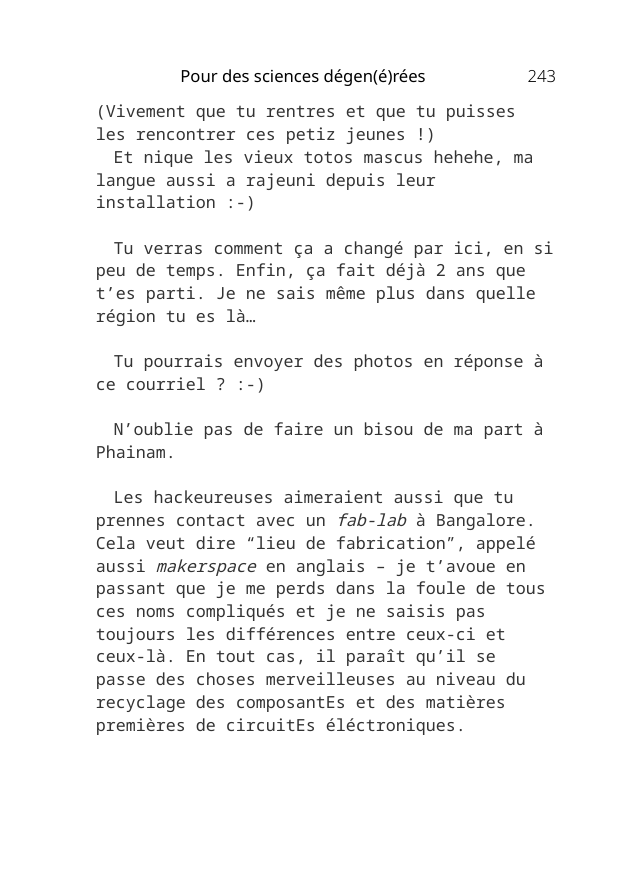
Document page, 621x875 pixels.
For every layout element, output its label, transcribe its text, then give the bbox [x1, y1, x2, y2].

text (Vivement que tu rentres et que tu puisses les rencontrer ces petiz jeunes !) [96, 100, 555, 146]
text Et nique les vieux totos mascus hehehe, ma langue aussi a rajeuni depuis leur installation :-) [96, 146, 555, 214]
text Tu verras comment ça a changé par ici, en si peu de temps. Enfin, ça fait déjà 2 ans que t’es parti. Je ne sais même plus dans quelle région tu es là… [96, 236, 555, 327]
text Les hackeureuses aimeraient aussi que tu prennes contact avec un fab-lab à Bangalore. Cela veut dire “lieu de fabrication”, appelé aussi makerspace en anglais – je t’avoue en passant que je me perds dans la foule de tous ces noms compliqués et je ne saisis pas toujours les différences entre ceux-ci et ceux-là. En tout cas, il paraît qu’il se passe des choses merveilleuses au niveau du recyclage des composantEs et des matières premières de circuitEs éléctroniques. [96, 486, 555, 736]
text Tu pourrais envoyer des photos en réponse à ce courriel ? :-) [96, 350, 555, 395]
text N’oublie pas de faire un bisou de ma part à Phainam. [96, 418, 555, 463]
